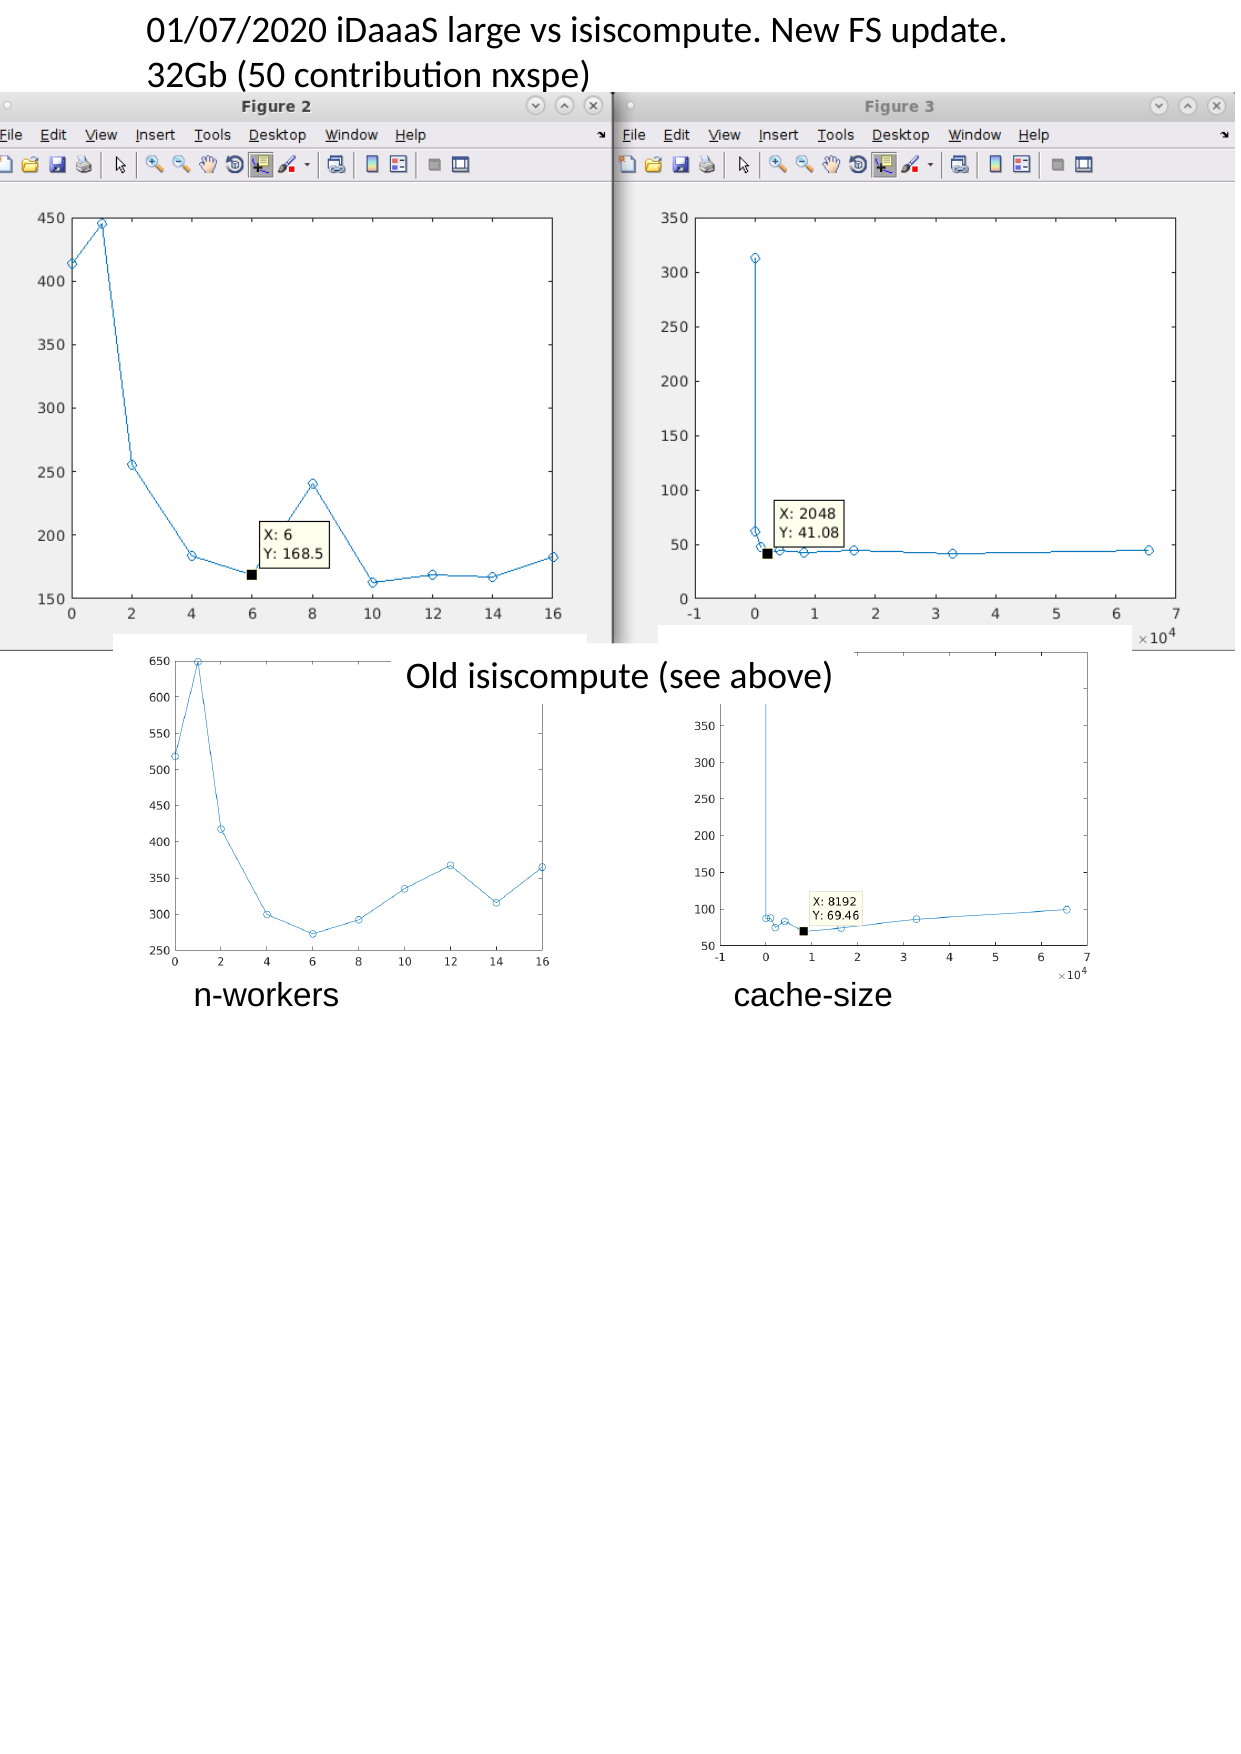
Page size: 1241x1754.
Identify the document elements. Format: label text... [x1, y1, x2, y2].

text_box 01/07/2020 iDaaaS large vs isiscompute. New FS update. 32Gb (50 contribution nxspe) [131, 0, 1098, 92]
picture [0, 93, 1235, 989]
text_box Old isiscompute (see above) [390, 643, 854, 704]
text_box cache-size [718, 968, 908, 1044]
text_box n-workers [178, 968, 355, 1044]
